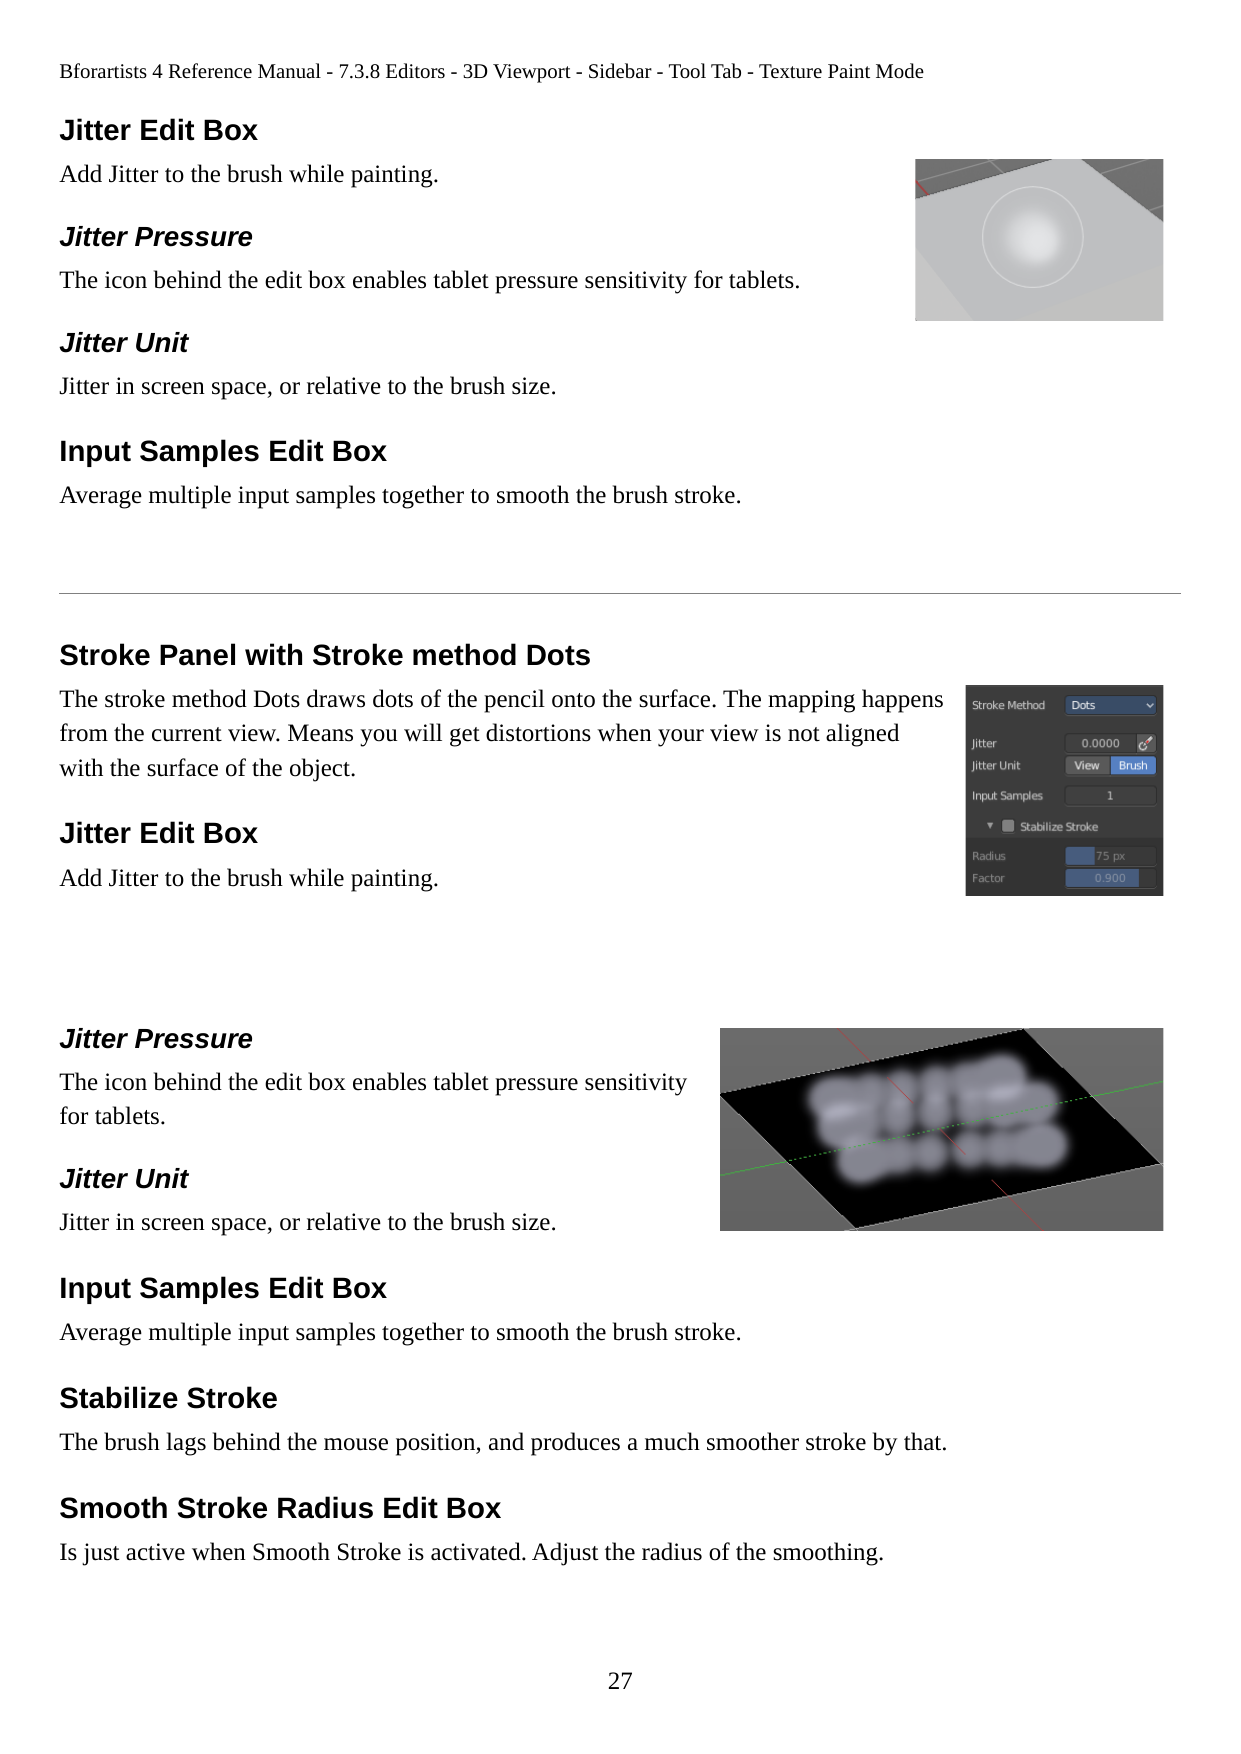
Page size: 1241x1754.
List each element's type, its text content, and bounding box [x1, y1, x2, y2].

picture [720, 1028, 1164, 1231]
text The brush lags behind the mouse position, and produces a much smoother stroke by that. [59, 1427, 1181, 1456]
subtitle Input Samples Edit Box [59, 1271, 1181, 1304]
subtitle Jitter Unit [59, 326, 1181, 358]
picture [915, 159, 1164, 321]
subtitle Stabilize Stroke [59, 1381, 1181, 1414]
text The icon behind the edit box enables tablet pressure sensitivity for tablets. [59, 1067, 720, 1130]
text Average multiple input samples together to smooth the brush stroke. [59, 481, 1181, 509]
picture [965, 685, 1164, 896]
subtitle Stroke Panel with Stroke method Dots [59, 637, 1181, 671]
subtitle Jitter Unit [59, 1163, 720, 1194]
subtitle [1164, 220, 1181, 252]
subtitle [1164, 1163, 1181, 1194]
subtitle Jitter Edit Box [59, 113, 1181, 146]
text Jitter in screen space, or relative to the brush size. [59, 1207, 1181, 1236]
text Average multiple input samples together to smooth the brush stroke. [59, 1317, 1181, 1346]
text Add Jitter to the brush while painting. [59, 159, 915, 188]
subtitle [1164, 816, 1181, 850]
subtitle Jitter Pressure [59, 1022, 1181, 1054]
text Add Jitter to the brush while painting. [59, 863, 965, 891]
text Jitter in screen space, or relative to the brush size. [59, 371, 1181, 399]
subtitle Smooth Stroke Radius Edit Box [59, 1491, 1181, 1524]
text Is just active when Smooth Stroke is activated. Adjust the radius of the smoothing. [59, 1537, 1181, 1566]
text The stroke method Dots draws dots of the pencil onto the surface. The mapping happens from the current view. Means you will get distortions when your view is not aligned with the surface of the object. [59, 684, 1181, 781]
subtitle Jitter Edit Box [59, 816, 965, 850]
subtitle Input Samples Edit Box [59, 434, 1181, 468]
text The icon behind the edit box enables tablet pressure sensitivity for tablets. [59, 265, 915, 293]
subtitle Jitter Pressure [59, 220, 915, 252]
